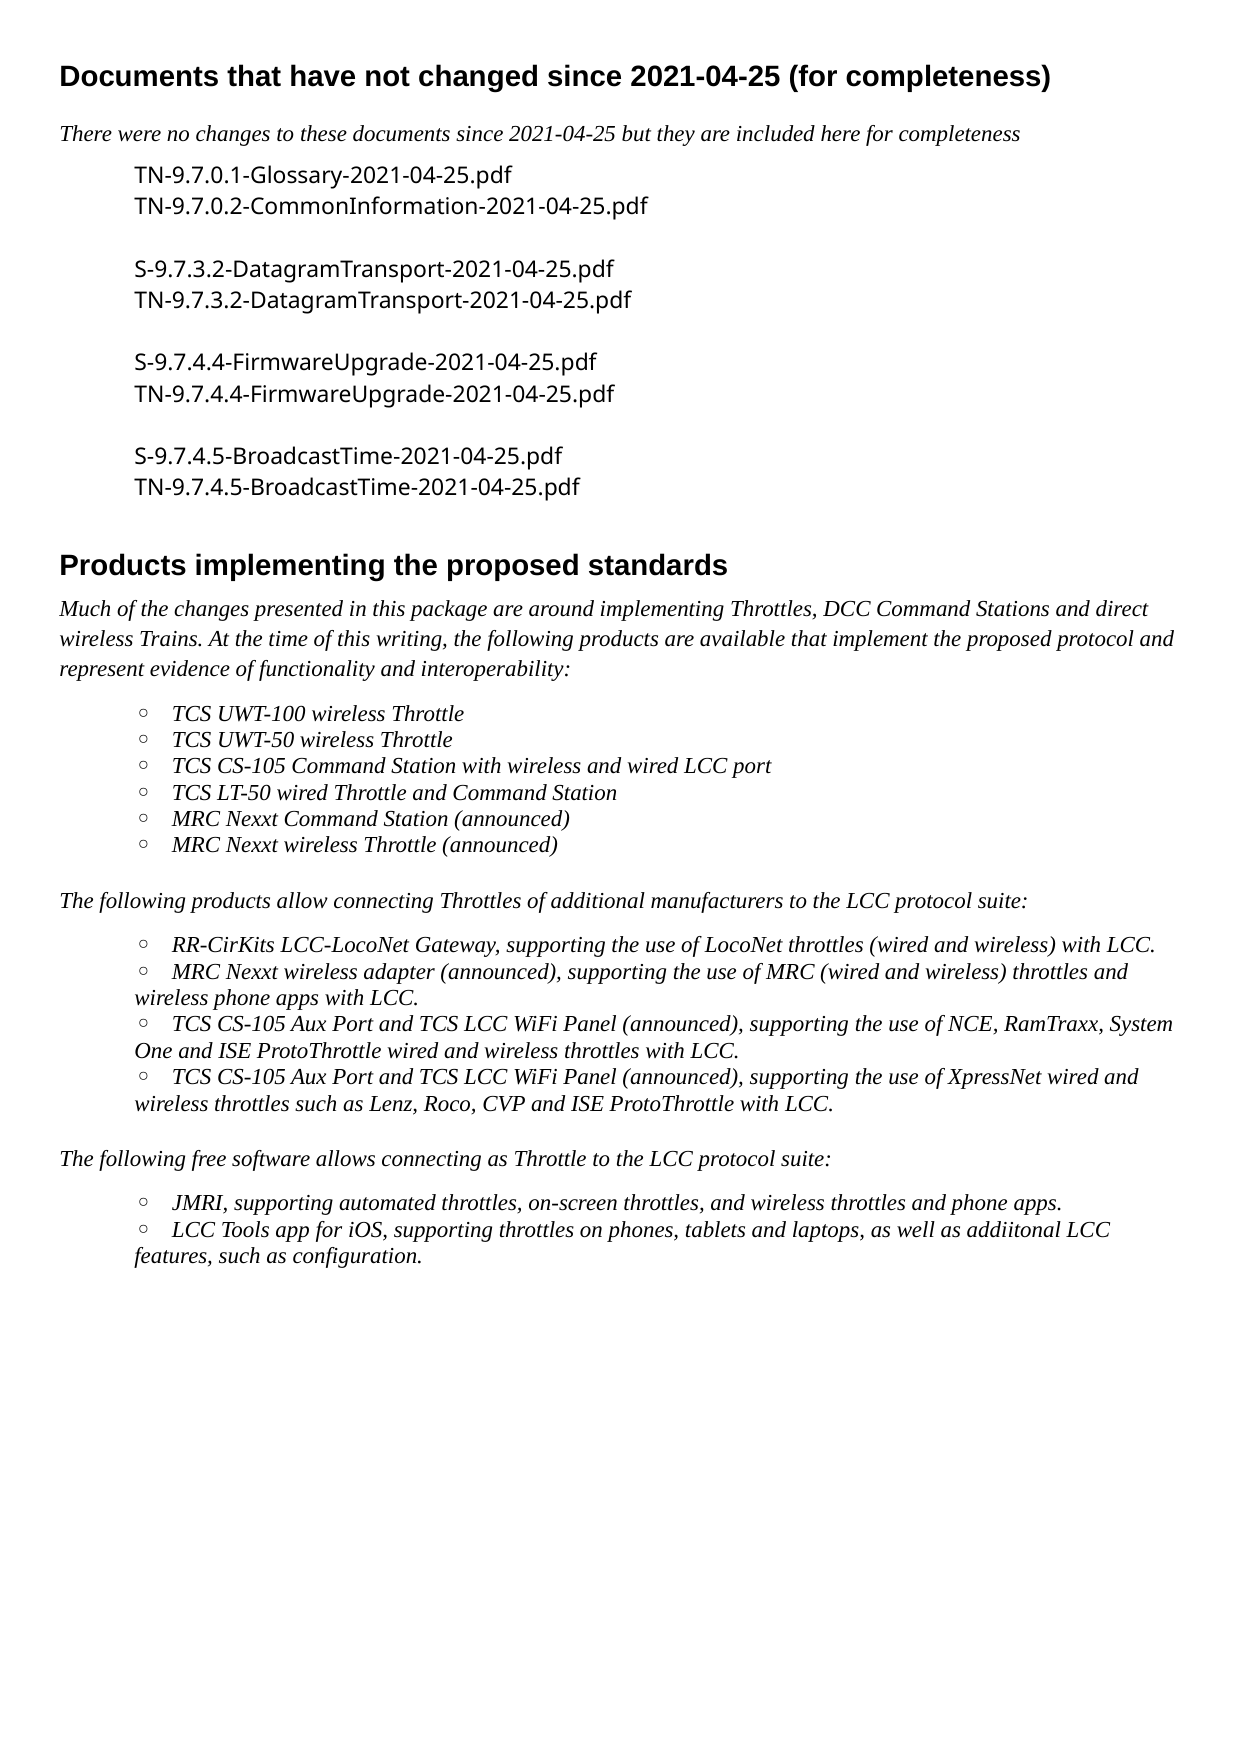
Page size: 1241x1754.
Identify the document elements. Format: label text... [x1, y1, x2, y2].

text Much of the changes presented in this package are around implementing Throttles, DCC Command Stations and direct wireless Trains. At the time of this writing, the following products are available that implement the proposed protocol and represent evidence of functionality and interoperability: [59, 594, 1181, 681]
text S-9.7.3.2-DatagramTransport-2021-04-25.pdf [134, 252, 1181, 284]
subtitle Documents that have not changed since 2021-04-25 (for completeness) [59, 59, 1181, 93]
text S-9.7.4.5-BroadcastTime-2021-04-25.pdf [134, 440, 1181, 471]
text The following products allow connecting Throttles of additional manufacturers to the LCC protocol suite: [59, 887, 1181, 913]
list TCS CS-105 Command Station with wireless and wired LCC port [134, 752, 1181, 779]
list TCS UWT-100 wireless Throttle [134, 700, 1181, 726]
list LCC Tools app for iOS, supporting throttles on phones, tablets and laptops, as well as addiitonal LCC features, such as configuration. [134, 1216, 1181, 1268]
list TCS CS-105 Aux Port and TCS LCC WiFi Panel (announced), supporting the use of XpressNet wired and wireless throttles such as Lenz, Roco, CVP and ISE ProtoThrottle with LCC. [134, 1063, 1181, 1116]
list TCS CS-105 Aux Port and TCS LCC WiFi Panel (announced), supporting the use of NCE, RamTraxx, System One and ISE ProtoThrottle wired and wireless throttles with LCC. [134, 1011, 1181, 1063]
list MRC Nexxt wireless adapter (announced), supporting the use of MRC (wired and wireless) throttles and wireless phone apps with LCC. [134, 958, 1181, 1011]
text TN-9.7.0.1-Glossary-2021-04-25.pdf [134, 159, 1181, 190]
text TN-9.7.4.4-FirmwareUpgrade-2021-04-25.pdf [134, 377, 1181, 409]
text TN-9.7.4.5-BroadcastTime-2021-04-25.pdf [134, 471, 1181, 502]
text TN-9.7.3.2-DatagramTransport-2021-04-25.pdf [134, 284, 1181, 315]
list JMRI, supporting automated throttles, on-screen throttles, and wireless throttles and phone apps. [134, 1189, 1181, 1216]
subtitle There were no changes to these documents since 2021-04-25 but they are included here for completeness [59, 120, 1181, 146]
list TCS UWT-50 wireless Throttle [134, 726, 1181, 752]
subtitle Products implementing the proposed standards [59, 548, 1181, 582]
list RR-CirKits LCC-LocoNet Gateway, supporting the use of LocoNet throttles (wired and wireless) with LCC. [134, 931, 1181, 958]
text TN-9.7.0.2-CommonInformation-2021-04-25.pdf [134, 190, 1181, 221]
list MRC Nexxt wireless Throttle (announced) [134, 832, 1181, 858]
list TCS LT-50 wired Throttle and Command Station [134, 779, 1181, 805]
list MRC Nexxt Command Station (announced) [134, 805, 1181, 832]
text S-9.7.4.4-FirmwareUpgrade-2021-04-25.pdf [134, 346, 1181, 377]
text The following free software allows connecting as Throttle to the LCC protocol suite: [59, 1145, 1181, 1171]
